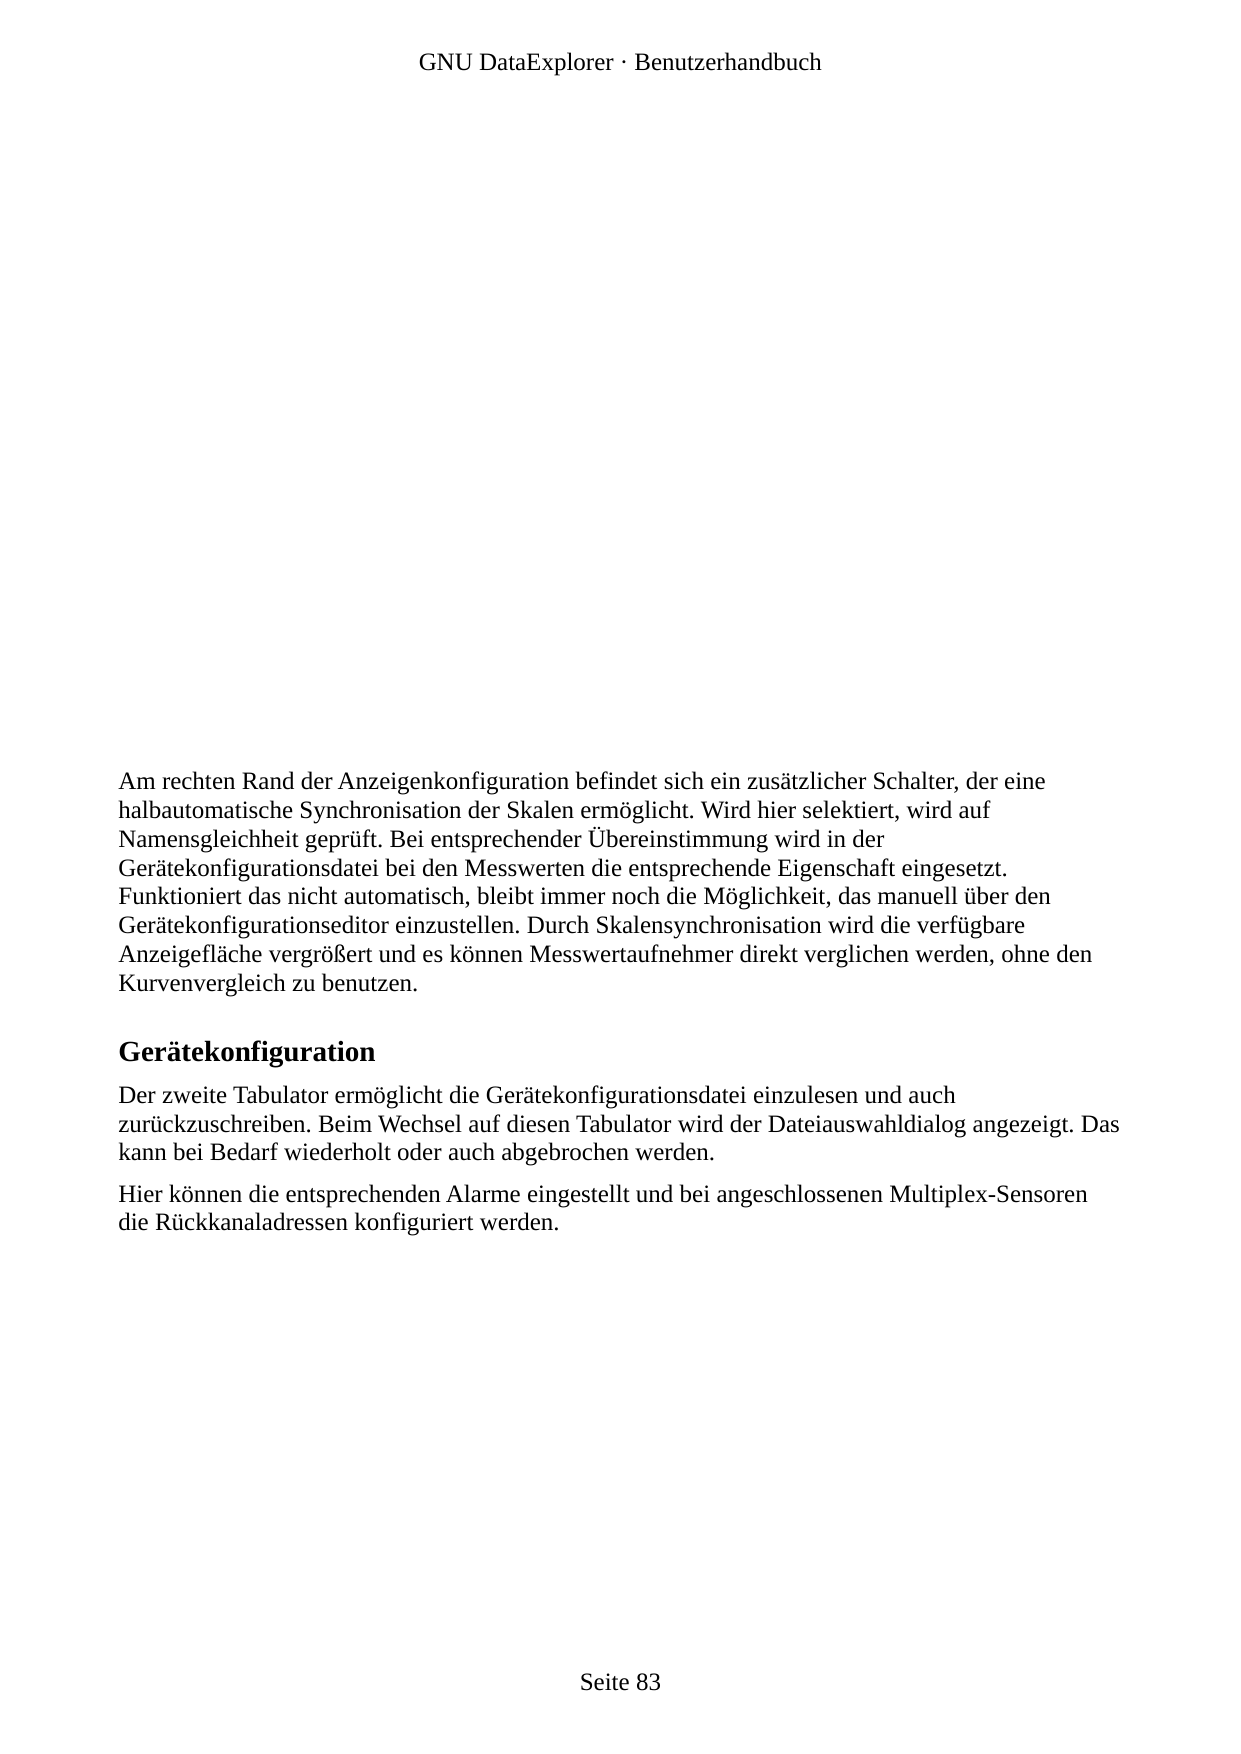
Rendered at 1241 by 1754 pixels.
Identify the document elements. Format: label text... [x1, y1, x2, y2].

text Der zweite Tabulator ermöglicht die Gerätekonfigurationsdatei einzulesen und auch zurückzuschreiben. Beim Wechsel auf diesen Tabulator wird der Dateiauswahldialog angezeigt. Das kann bei Bedarf wiederholt oder auch abgebrochen werden. [118, 1080, 1122, 1166]
text Am rechten Rand der Anzeigenkonfiguration befindet sich ein zusätzlicher Schalter, der eine halbautomatische Synchronisation der Skalen ermöglicht. Wird hier selektiert, wird auf Namensgleichheit geprüft. Bei entsprechender Übereinstimmung wird in der Gerätekonfigurationsdatei bei den Messwerten die entsprechende Eigenschaft eingesetzt. Funktioniert das nicht automatisch, bleibt immer noch die Möglichkeit, das manuell über den Gerätekonfigurationseditor einzustellen. Durch Skalensynchronisation wird die verfügbare Anzeigefläche vergrößert und es können Messwertaufnehmer direkt verglichen werden, ohne den Kurvenvergleich zu benutzen. [118, 147, 1122, 996]
text Hier können die entsprechenden Alarme eingestellt und bei angeschlossenen Multiplex-Sensoren die Rückkanaladressen konfiguriert werden. [118, 1179, 1122, 1236]
subtitle Gerätekonfiguration [118, 1034, 1122, 1067]
